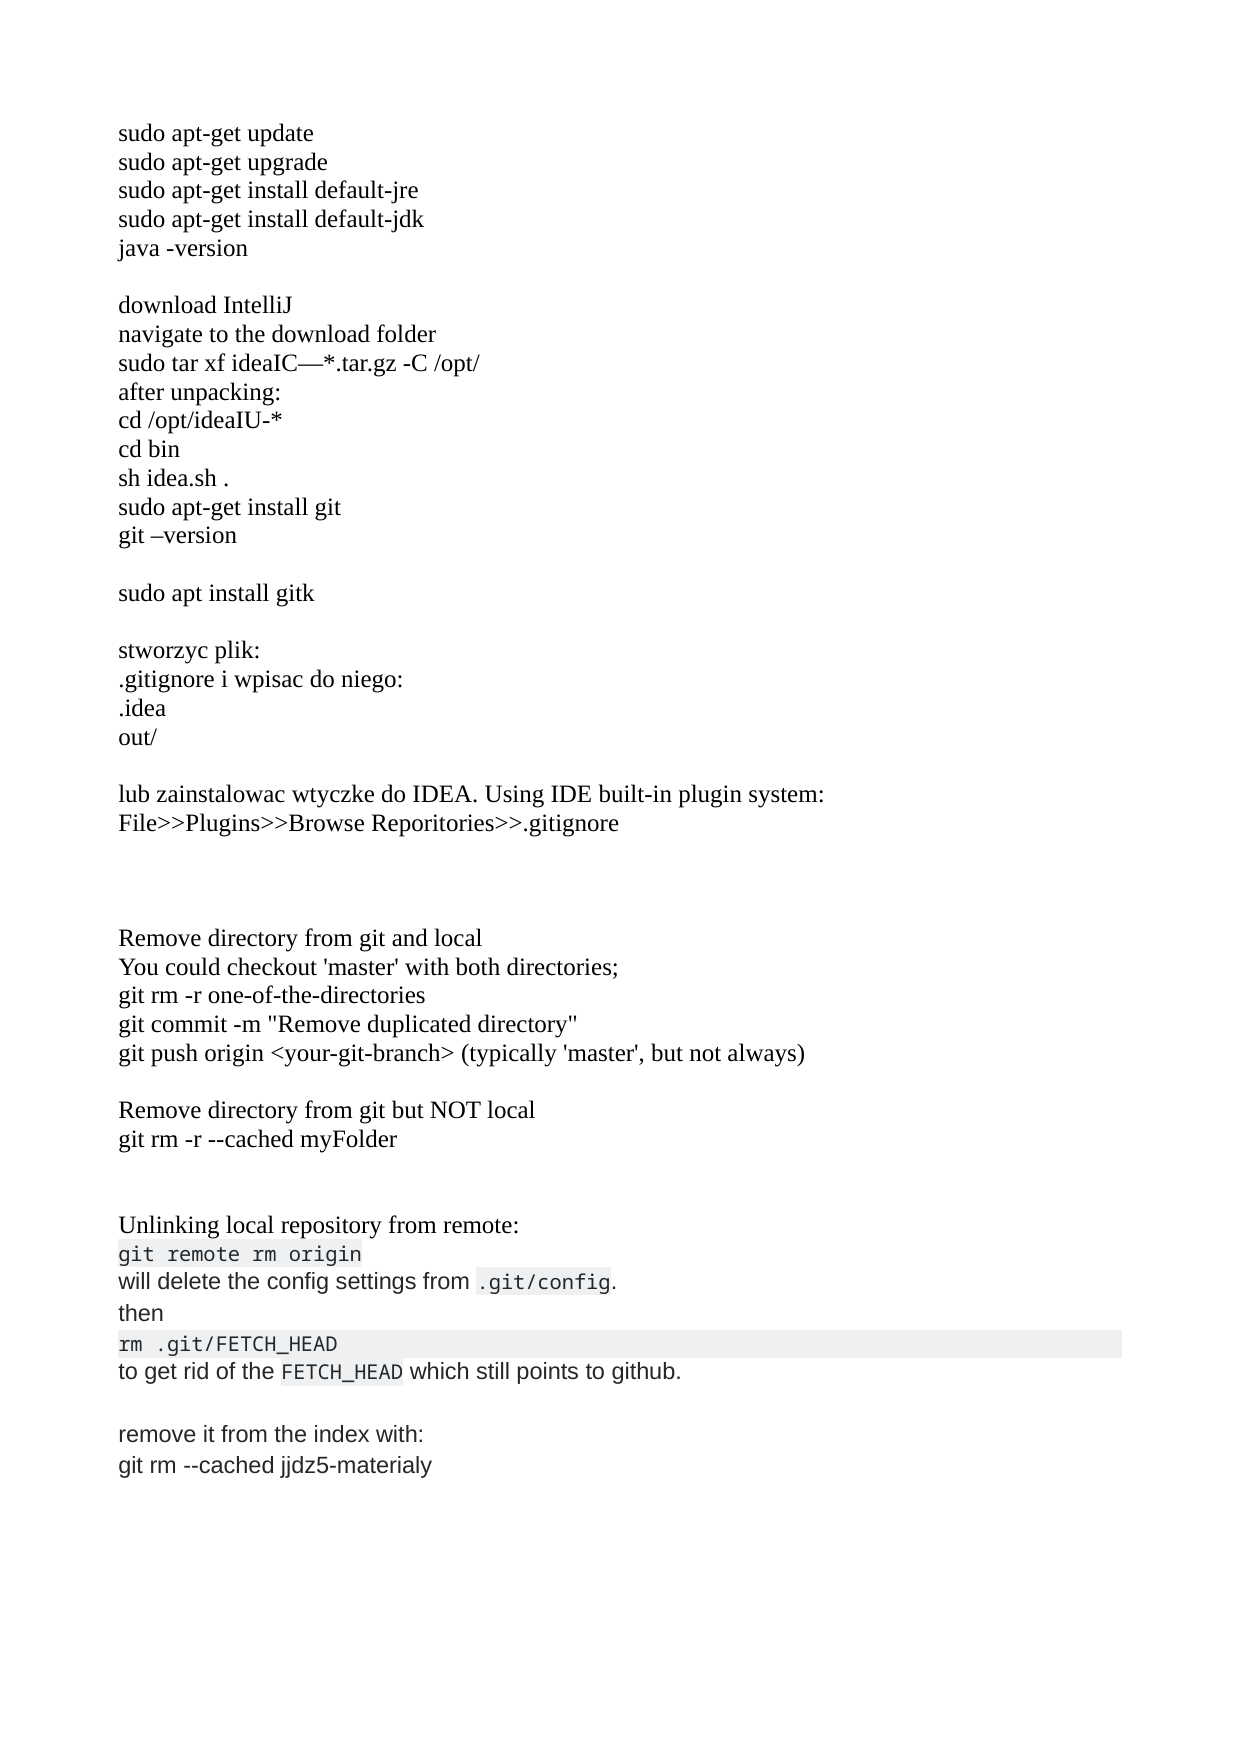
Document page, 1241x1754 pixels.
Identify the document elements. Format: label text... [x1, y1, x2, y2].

text sudo tar xf ideaIC—*.tar.gz -C /opt/ [118, 348, 1122, 377]
text sudo apt-get install default-jdk [118, 204, 1122, 233]
text git push origin <your-git-branch> (typically 'master', but not always) [118, 1038, 1122, 1067]
text then [118, 1299, 1122, 1326]
text git rm --cached jjdz5-materialy [118, 1451, 1122, 1478]
text navigate to the download folder [118, 319, 1122, 348]
text Remove directory from git but NOT local [118, 1096, 1122, 1124]
text sudo apt-get install default-jre [118, 176, 1122, 204]
text git –version [118, 521, 1122, 549]
text to get rid of the FETCH_HEAD which still points to github. [118, 1358, 1122, 1386]
text sudo apt-get upgrade [118, 147, 1122, 176]
text sudo apt-get update [118, 118, 1122, 147]
text sh idea.sh . [118, 463, 1122, 492]
text after unpacking: [118, 377, 1122, 406]
text You could checkout 'master' with both directories; [118, 952, 1122, 981]
text java -version [118, 233, 1122, 262]
text sudo apt install gitk [118, 578, 1122, 607]
text sudo apt-get install git [118, 492, 1122, 521]
text .gitignore i wpisac do niego: [118, 664, 1122, 693]
text cd /opt/ideaIU-* [118, 406, 1122, 434]
text rm .git/FETCH_HEAD [118, 1330, 1122, 1358]
text git rm -r one-of-the-directories [118, 981, 1122, 1009]
text cd bin [118, 434, 1122, 463]
text git remote rm origin [118, 1239, 1122, 1267]
text will delete the config settings from .git/config. [118, 1267, 1122, 1295]
text out/ [118, 722, 1122, 751]
text remove it from the index with: [118, 1421, 1122, 1447]
text stworzyc plik: [118, 636, 1122, 664]
text Unlinking local repository from remote: [118, 1211, 1122, 1239]
text lub zainstalowac wtyczke do IDEA. Using IDE built-in plugin system: [118, 779, 1122, 808]
text File>>Plugins>>Browse Reporitories>>.gitignore [118, 808, 1122, 837]
text Remove directory from git and local [118, 923, 1122, 952]
text git commit -m "Remove duplicated directory" [118, 1009, 1122, 1038]
text git rm -r --cached myFolder [118, 1124, 1122, 1153]
text download IntelliJ [118, 291, 1122, 319]
text .idea [118, 693, 1122, 722]
